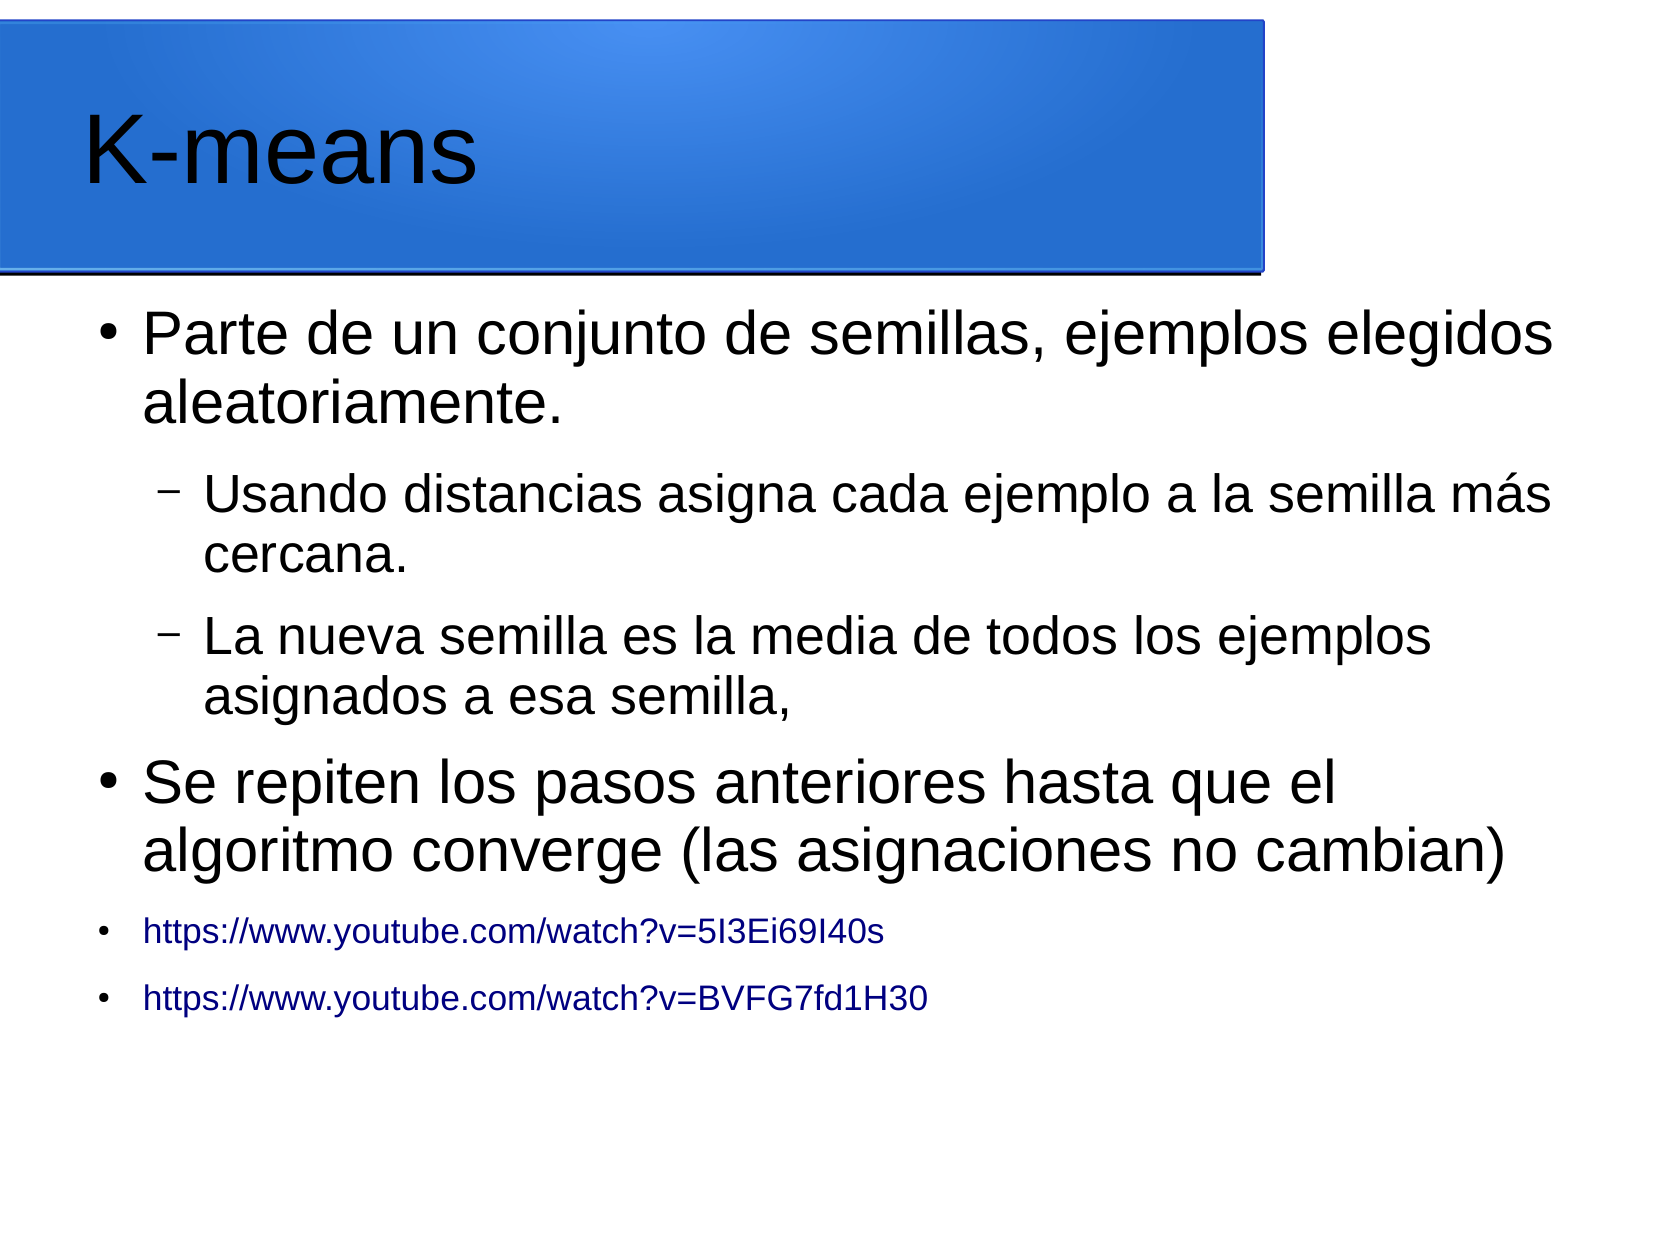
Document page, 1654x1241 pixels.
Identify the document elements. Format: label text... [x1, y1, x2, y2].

list Parte de un conjunto de semillas, ejemplos elegidos aleatoriamente. Usando distancias asigna cada ejemplo a la semilla más cercana. La nueva semilla es la media de todos los ejemplos asignados a esa semilla, Se repiten los pasos anteriores hasta que el algoritmo converge (las asignaciones no cambian) https://www.youtube.com/watch?v=5I3Ei69I40s https://www.youtube.com/watch?v=BVFG7fd1H30 [82, 299, 1571, 1019]
title K-means [82, 47, 1235, 252]
